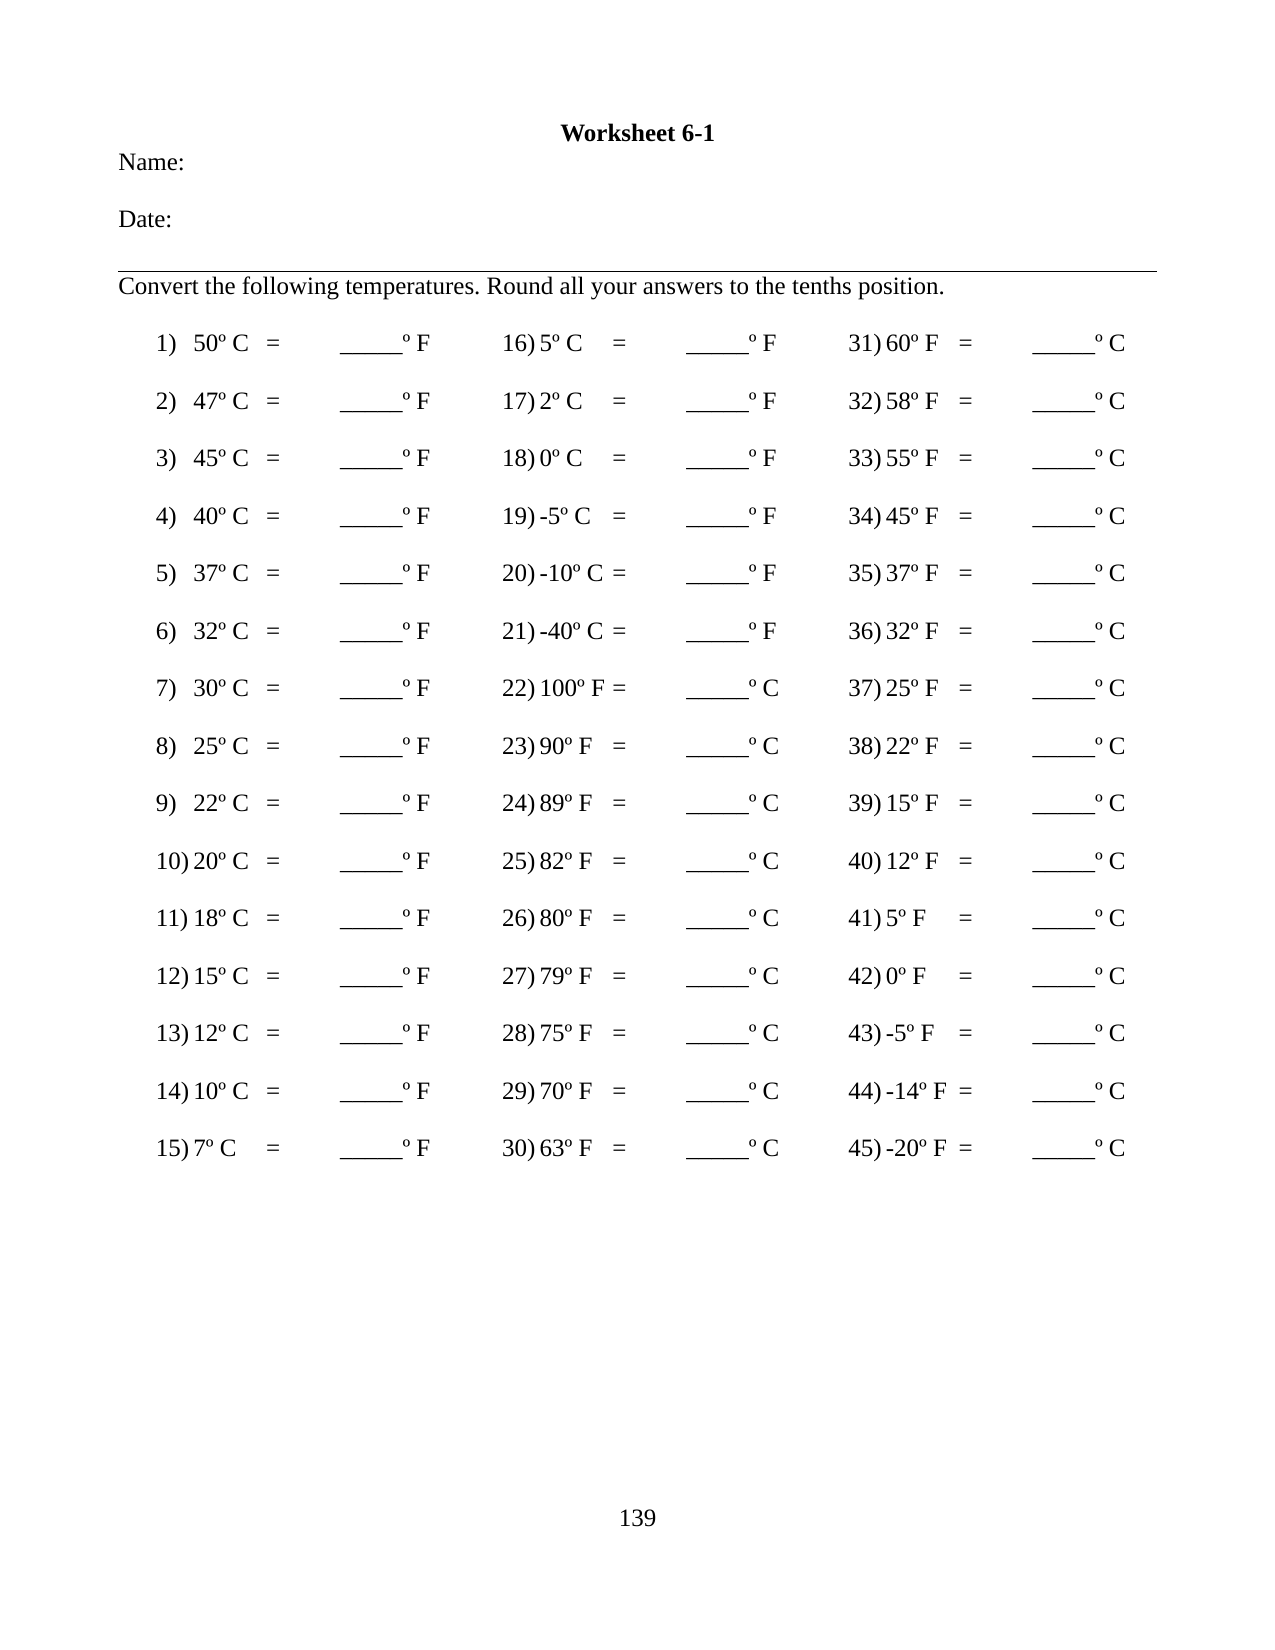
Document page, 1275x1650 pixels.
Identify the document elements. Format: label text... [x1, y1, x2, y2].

list 30º C = _____º F [156, 673, 464, 702]
list -5º C = _____º F [502, 501, 811, 529]
list -20º F = _____º C [848, 1133, 1157, 1162]
list 12º C = _____º F [156, 1018, 464, 1047]
list 82º F = _____º C [502, 846, 811, 874]
list -5º F = _____º C [848, 1018, 1157, 1047]
list 60º F = _____º C [848, 328, 1157, 357]
list 90º F = _____º C [502, 731, 811, 759]
list 45º C = _____º F [156, 443, 464, 472]
list 47º C = _____º F [156, 386, 464, 414]
list 20º C = _____º F [156, 846, 464, 874]
list 58º F = _____º C [848, 386, 1157, 414]
list 55º F = _____º C [848, 443, 1157, 472]
list 5º F = _____º C [848, 903, 1157, 932]
text Name: [118, 147, 1157, 176]
list 79º F = _____º C [502, 961, 811, 989]
list 12º F = _____º C [848, 846, 1157, 874]
list 63º F = _____º C [502, 1133, 811, 1162]
list 0º F = _____º C [848, 961, 1157, 989]
list 32º C = _____º F [156, 616, 464, 644]
list 40º C = _____º F [156, 501, 464, 529]
list 100º F = _____º C [502, 673, 811, 702]
list 22º C = _____º F [156, 788, 464, 817]
list 32º F = _____º C [848, 616, 1157, 644]
list 75º F = _____º C [502, 1018, 811, 1047]
list 37º F = _____º C [848, 558, 1157, 587]
list 25º F = _____º C [848, 673, 1157, 702]
list 10º C = _____º F [156, 1076, 464, 1104]
list 45º F = _____º C [848, 501, 1157, 529]
list 37º C = _____º F [156, 558, 464, 587]
text Worksheet 6-1 [118, 118, 1157, 147]
list 15º C = _____º F [156, 961, 464, 989]
list 0º C = _____º F [502, 443, 811, 472]
list 89º F = _____º C [502, 788, 811, 817]
list -10º C = _____º F [502, 558, 811, 587]
list 50º C = _____º F [156, 328, 464, 357]
list 22º F = _____º C [848, 731, 1157, 759]
text Date: [118, 204, 1157, 233]
list 7º C = _____º F [156, 1133, 464, 1162]
list -14º F = _____º C [848, 1076, 1157, 1104]
list 2º C = _____º F [502, 386, 811, 414]
list 25º C = _____º F [156, 731, 464, 759]
list 80º F = _____º C [502, 903, 811, 932]
list 5º C = _____º F [502, 328, 811, 357]
list 70º F = _____º C [502, 1076, 811, 1104]
list -40º C = _____º F [502, 616, 811, 644]
text Convert the following temperatures. Round all your answers to the tenths position. [118, 272, 1157, 299]
list 15º F = _____º C [848, 788, 1157, 817]
list 18º C = _____º F [156, 903, 464, 932]
